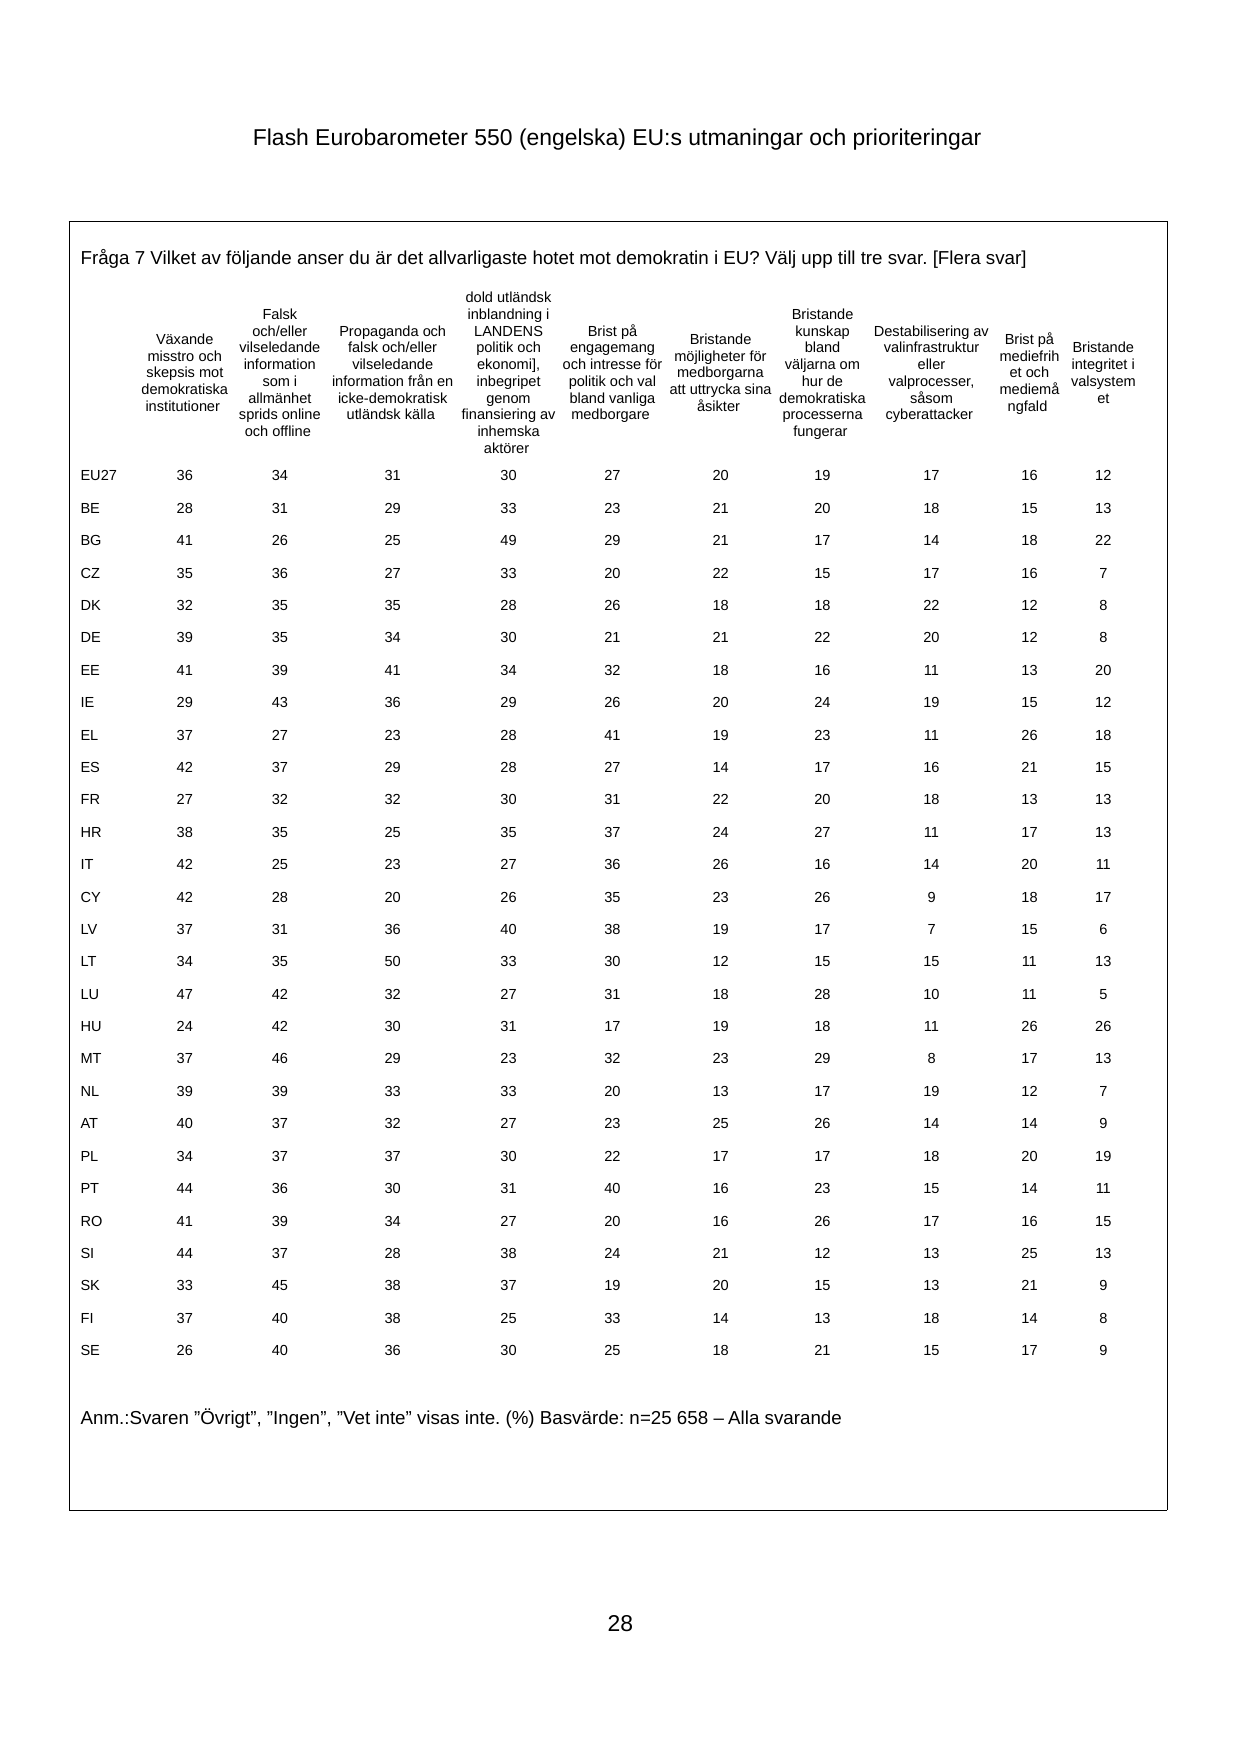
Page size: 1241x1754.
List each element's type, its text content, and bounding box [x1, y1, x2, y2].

table_cell 15 [775, 556, 869, 589]
table_cell [130, 978, 137, 1010]
table_cell 31 [328, 459, 458, 492]
table_cell 20 [666, 1269, 775, 1302]
table_cell [130, 1269, 137, 1302]
table_cell 21 [666, 621, 775, 654]
table_cell 14 [870, 1107, 993, 1139]
table_cell 15 [870, 945, 993, 978]
table_cell 37 [137, 1043, 232, 1075]
table_cell 29 [137, 686, 232, 718]
table_cell 40 [458, 913, 559, 945]
table_cell RO [78, 1204, 129, 1237]
table_cell 11 [870, 1010, 993, 1042]
table_cell [130, 848, 137, 880]
table_cell LT [78, 945, 129, 978]
table_cell 9 [1066, 1269, 1141, 1302]
table_cell 50 [328, 945, 458, 978]
table_cell 24 [666, 816, 775, 848]
table_cell 38 [559, 913, 666, 945]
table_cell 16 [993, 556, 1066, 589]
table_cell [130, 556, 137, 589]
table_cell 38 [458, 1237, 559, 1269]
table_cell 21 [666, 1237, 775, 1269]
table_cell 10 [870, 978, 993, 1010]
table_cell 36 [328, 1334, 458, 1366]
table_cell 17 [775, 1075, 869, 1107]
table_cell 13 [993, 783, 1066, 816]
table_cell 46 [232, 1043, 327, 1075]
table_cell [130, 751, 137, 783]
table_cell 36 [328, 913, 458, 945]
table_cell 19 [666, 1010, 775, 1042]
table_cell 17 [1066, 880, 1141, 913]
table_cell [130, 1107, 137, 1139]
table_cell 15 [1066, 751, 1141, 783]
table_cell 13 [666, 1075, 775, 1107]
table_cell 30 [458, 459, 559, 492]
table_cell 18 [666, 589, 775, 621]
table_cell 29 [775, 1043, 869, 1075]
table_cell 20 [870, 621, 993, 654]
table_cell 17 [775, 751, 869, 783]
table_cell 42 [232, 1010, 327, 1042]
table_cell 39 [137, 621, 232, 654]
table_cell EE [78, 654, 129, 686]
table_cell 20 [666, 686, 775, 718]
table_cell 19 [559, 1269, 666, 1302]
table_cell 33 [458, 1075, 559, 1107]
table_cell 19 [870, 686, 993, 718]
table_cell 30 [458, 1140, 559, 1172]
table_cell [130, 1302, 137, 1334]
table_cell 17 [775, 524, 869, 556]
table_cell 11 [1066, 1172, 1141, 1204]
table_cell 16 [666, 1204, 775, 1237]
table_cell 14 [993, 1302, 1066, 1334]
table_cell FR [78, 783, 129, 816]
table_cell 35 [137, 556, 232, 589]
table_cell [130, 945, 137, 978]
table_cell 29 [328, 492, 458, 524]
table_cell 21 [666, 524, 775, 556]
table_cell 9 [870, 880, 993, 913]
table_cell 13 [993, 654, 1066, 686]
table_cell 26 [775, 1107, 869, 1139]
table_cell 26 [137, 1334, 232, 1366]
table_cell [130, 459, 137, 492]
table_cell 31 [458, 1172, 559, 1204]
table_cell 40 [559, 1172, 666, 1204]
table_cell LU [78, 978, 129, 1010]
table_cell 18 [775, 589, 869, 621]
table_cell 22 [775, 621, 869, 654]
table_cell 24 [137, 1010, 232, 1042]
table_cell 26 [559, 589, 666, 621]
table_cell 20 [559, 1075, 666, 1107]
table_cell 42 [137, 848, 232, 880]
table_cell Anm.:Svaren ”Övrigt”, ”Ingen”, ”Vet inte” visas inte. (%) Basvärde: n=25 658 – Alla svarande [78, 1366, 1141, 1469]
table_cell [130, 589, 137, 621]
table_cell 19 [775, 459, 869, 492]
table_cell 25 [328, 816, 458, 848]
table_cell 32 [559, 1043, 666, 1075]
table_cell 15 [993, 686, 1066, 718]
table_cell 27 [559, 751, 666, 783]
table_cell 8 [1066, 589, 1141, 621]
table_cell 25 [328, 524, 458, 556]
table_cell 34 [458, 654, 559, 686]
table_cell 37 [232, 1140, 327, 1172]
table_cell DE [78, 621, 129, 654]
table_cell 19 [870, 1075, 993, 1107]
table_cell 21 [993, 1269, 1066, 1302]
table_cell [130, 1043, 137, 1075]
table_cell 28 [137, 492, 232, 524]
table_cell 35 [232, 945, 327, 978]
table_cell 23 [328, 719, 458, 751]
table_cell 20 [993, 1140, 1066, 1172]
table_cell 22 [559, 1140, 666, 1172]
table_cell 14 [993, 1107, 1066, 1139]
table_cell 16 [870, 751, 993, 783]
table_cell 38 [328, 1302, 458, 1334]
table_cell 37 [137, 913, 232, 945]
table_cell LV [78, 913, 129, 945]
table_cell 19 [666, 913, 775, 945]
table_cell 11 [993, 945, 1066, 978]
table_cell 28 [775, 978, 869, 1010]
table_cell 37 [559, 816, 666, 848]
table_cell Bristande kunskap bland väljarna om hur de demokratiska processerna fungerar [775, 286, 869, 459]
table_cell 7 [1066, 1075, 1141, 1107]
table_cell 41 [137, 524, 232, 556]
table_cell EU27 [78, 459, 129, 492]
table_cell 25 [666, 1107, 775, 1139]
table_cell 38 [328, 1269, 458, 1302]
table_cell 42 [232, 978, 327, 1010]
table_cell 30 [328, 1172, 458, 1204]
table_cell BG [78, 524, 129, 556]
table_cell 23 [328, 848, 458, 880]
table_cell 16 [775, 848, 869, 880]
table_cell dold utländsk inblandning i LANDENS politik och ekonomi], inbegripet genom finansiering av inhemska aktörer [458, 286, 559, 459]
table_cell 32 [137, 589, 232, 621]
table_cell 27 [458, 848, 559, 880]
table_cell 23 [775, 1172, 869, 1204]
table_cell 25 [559, 1334, 666, 1366]
table_cell 37 [328, 1140, 458, 1172]
table_cell 15 [775, 945, 869, 978]
table_cell 37 [137, 1302, 232, 1334]
table_cell PT [78, 1172, 129, 1204]
table_header Fråga 7 Vilket av följande anser du är det allvarligaste hotet mot demokratin i EU? Välj upp till tre svar. [Flera svar] [78, 230, 1141, 286]
table_cell 43 [232, 686, 327, 718]
table_cell 36 [559, 848, 666, 880]
table_cell 25 [993, 1237, 1066, 1269]
table_cell 30 [458, 783, 559, 816]
table_cell 18 [666, 1334, 775, 1366]
table_cell AT [78, 1107, 129, 1139]
table_cell 37 [458, 1269, 559, 1302]
table_cell [130, 913, 137, 945]
table_cell 32 [328, 1107, 458, 1139]
table_cell 24 [775, 686, 869, 718]
table_cell 18 [666, 654, 775, 686]
table_cell 20 [328, 880, 458, 913]
table_cell Brist på mediefrihet och mediemångfald [993, 286, 1066, 459]
table_cell [130, 1334, 137, 1366]
table_cell 27 [328, 556, 458, 589]
table_cell 40 [137, 1107, 232, 1139]
table_cell [130, 621, 137, 654]
table_cell 21 [775, 1334, 869, 1366]
table_cell 35 [559, 880, 666, 913]
table_cell 25 [458, 1302, 559, 1334]
table_cell EL [78, 719, 129, 751]
table_cell 17 [559, 1010, 666, 1042]
table_cell 14 [870, 848, 993, 880]
table_cell 18 [870, 783, 993, 816]
table_cell HU [78, 1010, 129, 1042]
table_cell 28 [458, 751, 559, 783]
table_cell 39 [232, 1075, 327, 1107]
table_cell 7 [1066, 556, 1141, 589]
table_cell 32 [232, 783, 327, 816]
table_cell 18 [870, 1302, 993, 1334]
table_cell 8 [1066, 1302, 1141, 1334]
table_cell 33 [328, 1075, 458, 1107]
table_cell 13 [1066, 945, 1141, 978]
table_cell 32 [328, 978, 458, 1010]
table_cell 12 [993, 1075, 1066, 1107]
table_cell 11 [870, 719, 993, 751]
table_cell 32 [328, 783, 458, 816]
table_cell FI [78, 1302, 129, 1334]
table_cell 42 [137, 880, 232, 913]
table_cell 26 [458, 880, 559, 913]
table_cell [130, 1010, 137, 1042]
table_cell 12 [1066, 459, 1141, 492]
table_cell 27 [559, 459, 666, 492]
table_cell 21 [559, 621, 666, 654]
table_cell SI [78, 1237, 129, 1269]
table_cell 42 [137, 751, 232, 783]
table_cell 21 [993, 751, 1066, 783]
table_cell 13 [1066, 1043, 1141, 1075]
table_cell [130, 816, 137, 848]
table_cell 35 [328, 589, 458, 621]
table_cell 35 [232, 816, 327, 848]
table_cell 13 [1066, 1237, 1141, 1269]
table_cell 5 [1066, 978, 1141, 1010]
table_cell 40 [232, 1334, 327, 1366]
table_cell 12 [1066, 686, 1141, 718]
table_cell 14 [870, 524, 993, 556]
table_cell 29 [559, 524, 666, 556]
table_cell 12 [775, 1237, 869, 1269]
table_cell 35 [232, 621, 327, 654]
table_cell 20 [775, 492, 869, 524]
table_cell 33 [458, 945, 559, 978]
table_cell 17 [666, 1140, 775, 1172]
table_cell 20 [1066, 654, 1141, 686]
table_cell 44 [137, 1172, 232, 1204]
table_cell [130, 1237, 137, 1269]
table_cell [130, 1075, 137, 1107]
table_cell 31 [232, 492, 327, 524]
table_cell 34 [328, 621, 458, 654]
table_cell MT [78, 1043, 129, 1075]
table_cell 26 [232, 524, 327, 556]
table_cell 20 [775, 783, 869, 816]
table_cell 36 [232, 556, 327, 589]
table_cell 23 [559, 492, 666, 524]
table_cell [130, 1204, 137, 1237]
table_cell 35 [458, 816, 559, 848]
table_cell [78, 286, 129, 459]
table_cell 19 [1066, 1140, 1141, 1172]
table_cell 12 [993, 621, 1066, 654]
table_cell 20 [666, 459, 775, 492]
table_cell 20 [993, 848, 1066, 880]
table_cell 8 [1066, 621, 1141, 654]
table_cell 36 [137, 459, 232, 492]
table_cell 34 [137, 945, 232, 978]
table_cell 6 [1066, 913, 1141, 945]
table_cell [130, 1172, 137, 1204]
table_cell 15 [993, 492, 1066, 524]
table_cell 15 [775, 1269, 869, 1302]
table_cell 18 [993, 880, 1066, 913]
table_cell 19 [666, 719, 775, 751]
table_cell DK [78, 589, 129, 621]
table_cell 21 [666, 492, 775, 524]
table_cell 22 [666, 783, 775, 816]
table_cell 29 [458, 686, 559, 718]
table_cell 30 [328, 1010, 458, 1042]
table_cell 14 [993, 1172, 1066, 1204]
table_cell 33 [458, 556, 559, 589]
table_cell 18 [993, 524, 1066, 556]
table_cell 41 [137, 654, 232, 686]
table_cell 33 [137, 1269, 232, 1302]
table_cell 17 [993, 816, 1066, 848]
table_cell [130, 286, 137, 459]
table_cell 16 [993, 459, 1066, 492]
table_cell 38 [137, 816, 232, 848]
table_cell BE [78, 492, 129, 524]
table_cell 26 [666, 848, 775, 880]
table_cell 26 [993, 1010, 1066, 1042]
table_cell 34 [328, 1204, 458, 1237]
table_cell 32 [559, 654, 666, 686]
table_cell [130, 524, 137, 556]
table_cell 41 [328, 654, 458, 686]
table_cell Destabilisering av valinfrastruktur eller valprocesser, såsom cyberattacker [870, 286, 993, 459]
table_cell 18 [775, 1010, 869, 1042]
table_cell 26 [775, 1204, 869, 1237]
table_cell 18 [870, 1140, 993, 1172]
table_cell 23 [458, 1043, 559, 1075]
table_cell 13 [1066, 492, 1141, 524]
table_cell 11 [870, 654, 993, 686]
table_cell 26 [559, 686, 666, 718]
table_cell [130, 1140, 137, 1172]
table_cell 15 [993, 913, 1066, 945]
table_cell CY [78, 880, 129, 913]
table_cell 49 [458, 524, 559, 556]
table_cell 26 [993, 719, 1066, 751]
table_cell 20 [559, 1204, 666, 1237]
table_cell IT [78, 848, 129, 880]
table_cell Växande misstro och skepsis mot demokratiska institutioner [137, 286, 232, 459]
table_cell Bristande möjligheter för medborgarna att uttrycka sina åsikter [666, 286, 775, 459]
table_cell 26 [775, 880, 869, 913]
table_cell 23 [666, 1043, 775, 1075]
table_cell 14 [666, 751, 775, 783]
table_cell 41 [559, 719, 666, 751]
table_cell 27 [775, 816, 869, 848]
table_cell 15 [1066, 1204, 1141, 1237]
table_cell [130, 719, 137, 751]
table_cell 15 [870, 1172, 993, 1204]
table_cell 28 [458, 719, 559, 751]
table_cell 15 [870, 1334, 993, 1366]
table_cell 31 [458, 1010, 559, 1042]
table_cell 11 [1066, 848, 1141, 880]
table_cell 34 [137, 1140, 232, 1172]
table_cell CZ [78, 556, 129, 589]
table_cell 22 [666, 556, 775, 589]
table_cell 18 [666, 978, 775, 1010]
table_cell [130, 880, 137, 913]
table_cell 27 [458, 1107, 559, 1139]
table_cell SE [78, 1334, 129, 1366]
table_cell 36 [328, 686, 458, 718]
table_cell 23 [666, 880, 775, 913]
table_cell 24 [559, 1237, 666, 1269]
table_cell 18 [870, 492, 993, 524]
table_cell 28 [232, 880, 327, 913]
table_cell [130, 686, 137, 718]
table_cell 27 [232, 719, 327, 751]
table_cell 16 [775, 654, 869, 686]
table_cell HR [78, 816, 129, 848]
table_cell 18 [1066, 719, 1141, 751]
table_cell 13 [870, 1237, 993, 1269]
table_cell 31 [559, 783, 666, 816]
table_cell 33 [458, 492, 559, 524]
table_cell Falsk och/eller vilseledande information som i allmänhet sprids online och offline [232, 286, 327, 459]
table_cell 22 [870, 589, 993, 621]
table_cell 7 [870, 913, 993, 945]
table_cell 37 [232, 751, 327, 783]
table_cell 13 [870, 1269, 993, 1302]
table_cell 27 [137, 783, 232, 816]
table_cell 45 [232, 1269, 327, 1302]
table_cell PL [78, 1140, 129, 1172]
table_cell 23 [775, 719, 869, 751]
table_cell IE [78, 686, 129, 718]
table_cell 37 [137, 719, 232, 751]
table_cell 12 [666, 945, 775, 978]
table_cell 31 [559, 978, 666, 1010]
table_cell 27 [458, 1204, 559, 1237]
table_cell Brist på engagemang och intresse för politik och val bland vanliga medborgare [559, 286, 666, 459]
table_cell ES [78, 751, 129, 783]
table_cell NL [78, 1075, 129, 1107]
table_cell 28 [328, 1237, 458, 1269]
table_cell 12 [993, 589, 1066, 621]
table_cell [130, 783, 137, 816]
table_cell 9 [1066, 1107, 1141, 1139]
table_cell 39 [137, 1075, 232, 1107]
table_cell 29 [328, 1043, 458, 1075]
table_cell 41 [137, 1204, 232, 1237]
table_cell 20 [559, 556, 666, 589]
table_cell 47 [137, 978, 232, 1010]
table_cell 39 [232, 1204, 327, 1237]
table_cell 9 [1066, 1334, 1141, 1366]
table_cell 11 [870, 816, 993, 848]
table_cell 13 [1066, 783, 1141, 816]
table_cell 27 [458, 978, 559, 1010]
table_cell 17 [993, 1334, 1066, 1366]
table_cell 37 [232, 1237, 327, 1269]
table_cell 30 [559, 945, 666, 978]
table_cell 22 [1066, 524, 1141, 556]
table_cell 36 [232, 1172, 327, 1204]
table_cell 35 [232, 589, 327, 621]
table_cell 16 [993, 1204, 1066, 1237]
table_cell 17 [870, 459, 993, 492]
table_cell Bristande integritet i valsystemet [1066, 286, 1141, 459]
table_cell 40 [232, 1302, 327, 1334]
table_cell 30 [458, 1334, 559, 1366]
table_cell Propaganda och falsk och/eller vilseledande information från en icke-demokratisk utländsk källa [328, 286, 458, 459]
table_cell 17 [775, 913, 869, 945]
table_cell 31 [232, 913, 327, 945]
table_cell 11 [993, 978, 1066, 1010]
table_cell 17 [870, 1204, 993, 1237]
table_cell 37 [232, 1107, 327, 1139]
table_cell 13 [1066, 816, 1141, 848]
table_cell 33 [559, 1302, 666, 1334]
table_cell 17 [993, 1043, 1066, 1075]
table_cell 39 [232, 654, 327, 686]
table_cell 34 [232, 459, 327, 492]
table_cell [130, 492, 137, 524]
table_cell 17 [870, 556, 993, 589]
table_cell 17 [775, 1140, 869, 1172]
table_cell 16 [666, 1172, 775, 1204]
table_cell 25 [232, 848, 327, 880]
table_cell 29 [328, 751, 458, 783]
table_cell 44 [137, 1237, 232, 1269]
table_cell 30 [458, 621, 559, 654]
table_cell 23 [559, 1107, 666, 1139]
table_cell 8 [870, 1043, 993, 1075]
table_cell SK [78, 1269, 129, 1302]
table_cell 26 [1066, 1010, 1141, 1042]
table_cell 13 [775, 1302, 869, 1334]
table_cell 14 [666, 1302, 775, 1334]
table_cell 28 [458, 589, 559, 621]
table_cell [130, 654, 137, 686]
